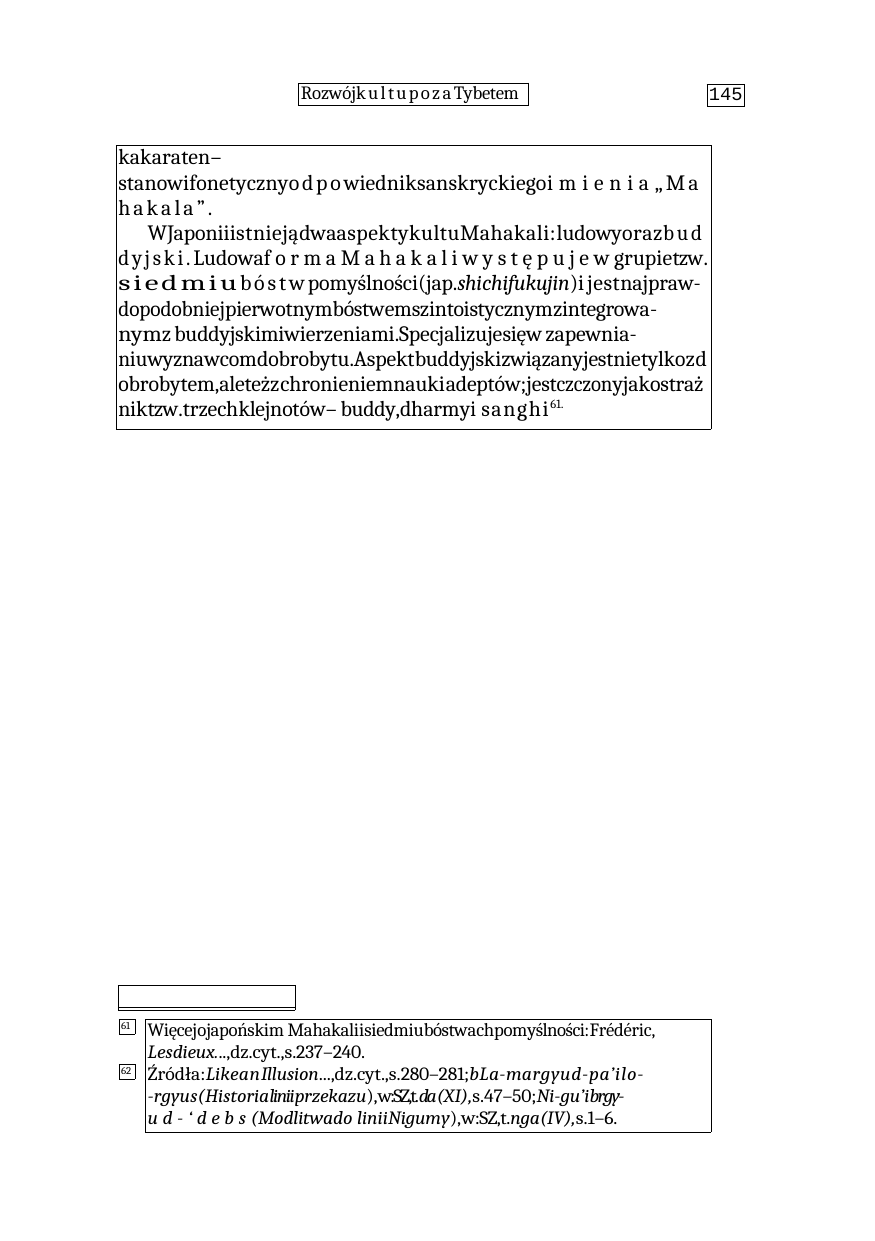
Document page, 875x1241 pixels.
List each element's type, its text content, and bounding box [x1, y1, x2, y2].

text WJaponiiistniejądwaaspektykultuMahakali:ludowyorazbuddyjski.LudowaformaMahakaliwystępujewgrupietzw.siedmiubóstwpomyślności(jap.shichifukujin)ijestnajpraw-dopodobniejpierwotnymbóstwemszintoistycznymzintegrowa-nymzbuddyjskimiwierzeniami.Specjalizujesięwzapewnia-niuwyznawcomdobrobytu.Aspektbuddyjskizwiązanyjestnietylkozdobrobytem,aleteżzchronieniemnaukiadeptów;jestczczonyjakostrażniktzw.trzechklejnotów–buddy,dharmyisanghi61. [118, 221, 709, 422]
text Źródła:LikeanIllusion...,dz.cyt.,s.280–281;bLa-margyud-pa’ilo- [147, 1063, 711, 1085]
text Więcejojapońskim Mahakaliisiedmiubóstwachpomyślności:Frédéric, [147, 1020, 711, 1041]
text 62 [121, 1065, 135, 1077]
text 61 [121, 1020, 135, 1032]
text RozwójkultupozaTybetem [301, 84, 528, 104]
text -rgyus(Historialiniiprzekazu),w:SZ,t.da(XI),s.47–50;Ni-gu’ibrgy-ud-‘debs(Modlitwado liniiNigumy),w:SZ,t.nga(IV),s.1–6. [147, 1085, 709, 1129]
text Lesdieux...,dz.cyt.,s.237–240. [147, 1041, 711, 1063]
text kakaraten–stanowifonetycznyodpowiedniksanskryckiegoimienia„Mahakala”. [118, 146, 709, 221]
text 145 [709, 85, 744, 106]
